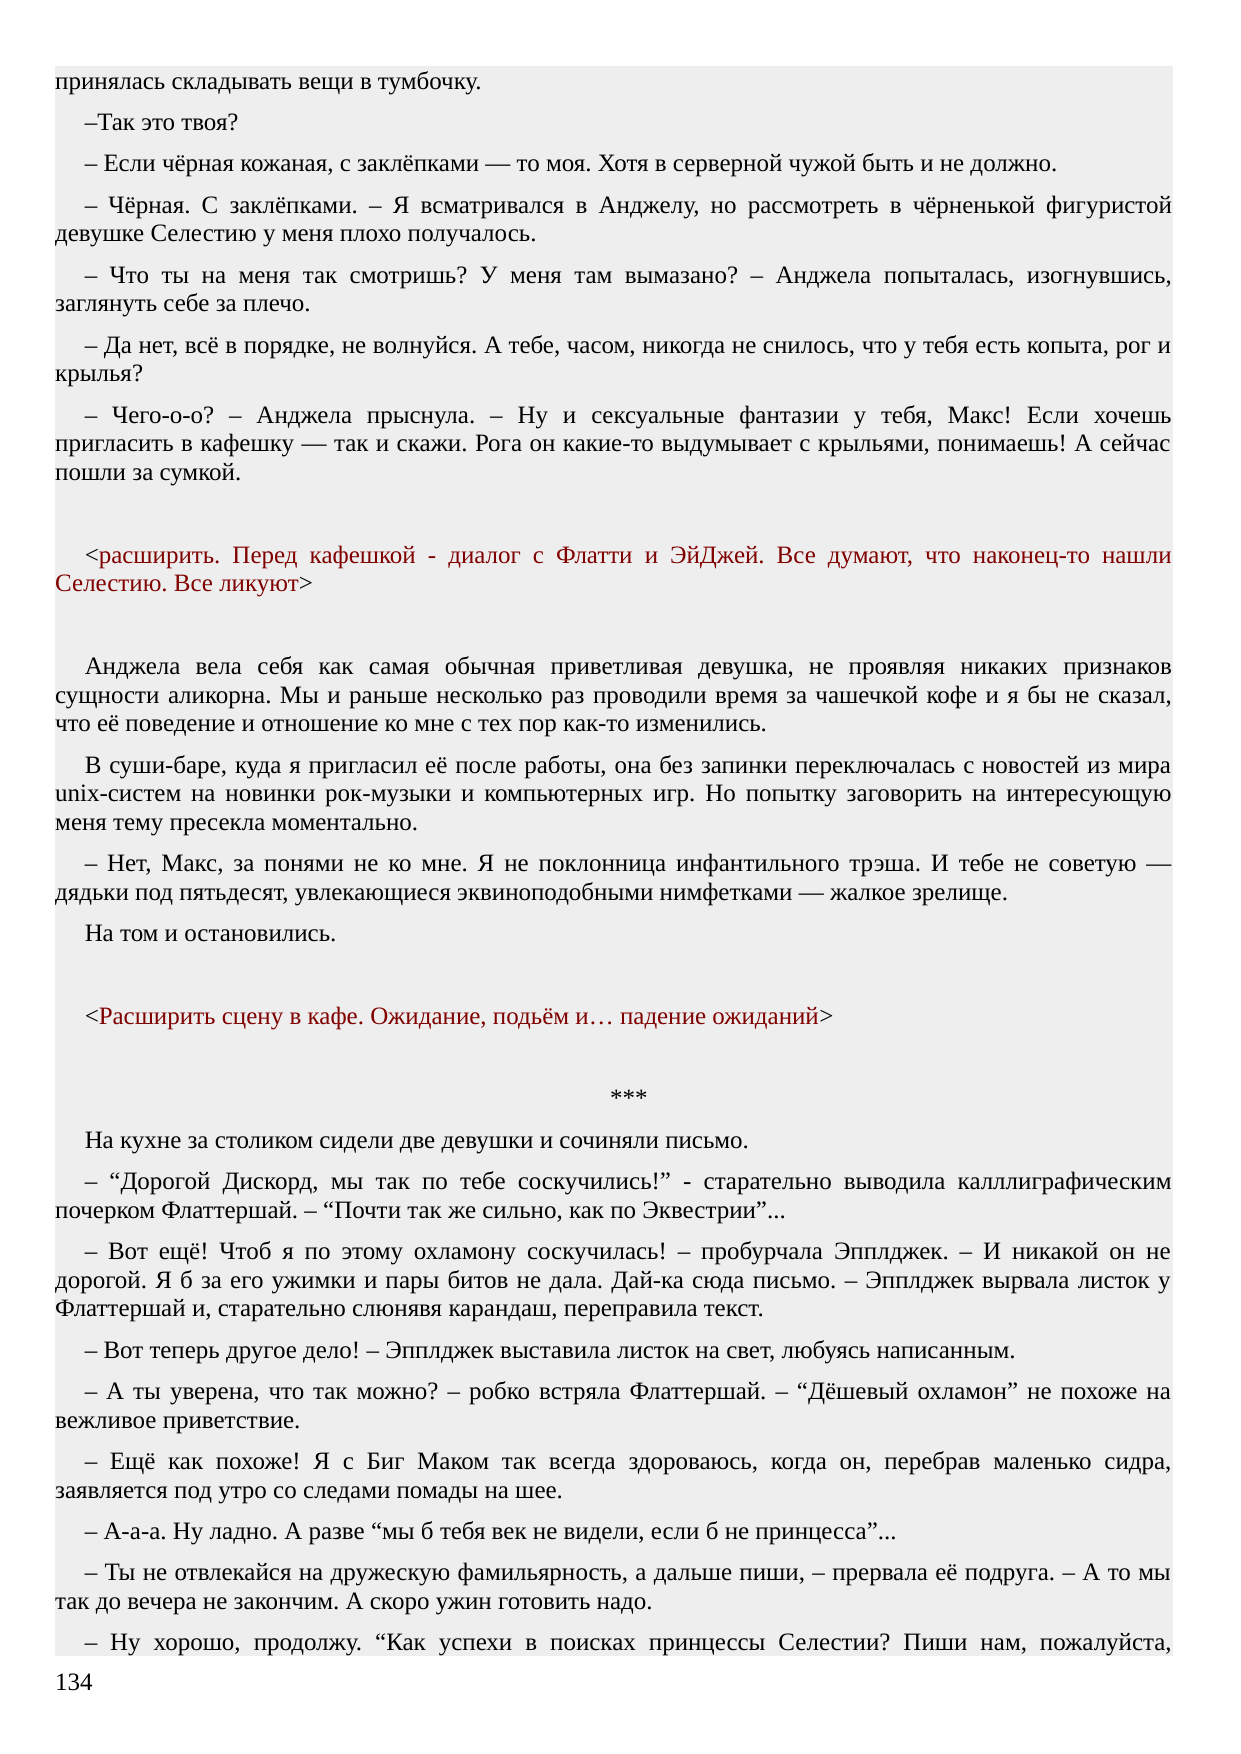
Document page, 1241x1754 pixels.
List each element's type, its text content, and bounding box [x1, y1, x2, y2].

text – Вот ещё! Чтоб я по этому охламону соскучилась! – пробурчала Эпплджек. – И никакой он не дорогой. Я б за его ужимки и пары битов не дала. Дай-ка сюда письмо. – Эпплджек вырвала листок у Флаттершай и, старательно слюнявя карандаш, переправила текст. [55, 1236, 1173, 1322]
text Анджела вела себя как самая обычная приветливая девушка, не проявляя никаких признаков сущности аликорна. Мы и раньше несколько раз проводили время за чашечкой кофе и я бы не сказал, что её поведение и отношение ко мне с тех пор как-то изменились. [55, 651, 1173, 737]
text – Чёрная. С заклёпками. – Я всматривался в Анджелу, но рассмотреть в чёрненькой фигуристой девушке Селестию у меня плохо получалось. [55, 190, 1173, 247]
text – Что ты на меня так смотришь? У меня там вымазано? – Анджела попыталась, изогнувшись, заглянуть себе за плечо. [55, 260, 1173, 317]
text На кухне за столиком сидели две девушки и сочиняли письмо. [55, 1125, 1173, 1153]
text На том и остановились. [55, 918, 1173, 947]
text – Ну хорошо, продолжу. “Как успехи в поисках принцессы Селестии? Пиши нам, пожалуйста, [55, 1627, 1173, 1656]
text – Вот теперь другое дело! – Эпплджек выставила листок на свет, любуясь написанным. [55, 1335, 1173, 1363]
text – А-а-а. Ну ладно. А разве “мы б тебя век не видели, если б не принцесса”... [55, 1516, 1173, 1545]
text – А ты уверена, что так можно? – робко встряла Флаттершай. – “Дёшевый охламон” не похоже на вежливое приветствие. [55, 1376, 1173, 1433]
text – Чего-о-о? – Анджела прыснула. – Ну и сексуальные фантазии у тебя, Макс! Если хочешь пригласить в кафешку — так и скажи. Рога он какие-то выдумывает с крыльями, понимаешь! А сейчас пошли за сумкой. [55, 400, 1173, 486]
text – Если чёрная кожаная, с заклёпками — то моя. Хотя в серверной чужой быть и не должно. [55, 148, 1173, 177]
text *** [55, 1083, 1173, 1112]
text –Так это твоя? [55, 107, 1173, 136]
text – “Дорогой Дискорд, мы так по тебе соскучились!” - старательно выводила калллиграфическим почерком Флаттершай. – “Почти так же сильно, как по Эквестрии”... [55, 1166, 1173, 1223]
text – Да нет, всё в порядке, не волнуйся. А тебе, часом, никогда не снилось, что у тебя есть копыта, рог и крылья? [55, 330, 1173, 387]
text – Нет, Макс, за понями не ко мне. Я не поклонница инфантильного трэша. И тебе не советую — дядьки под пятьдесят, увлекающиеся эквиноподобными нимфетками — жалкое зрелище. [55, 848, 1173, 906]
text <Расширить сцену в кафе. Ожидание, подьём и… падение ожиданий> [55, 1001, 1173, 1030]
text принялась складывать вещи в тумбочку. [55, 66, 1173, 95]
text В суши-баре, куда я пригласил её после работы, она без запинки переключалась с новостей из мира unix-систем на новинки рок-музыки и компьютерных игр. Но попытку заговорить на интересующую меня тему пресекла моментально. [55, 750, 1173, 836]
text – Ты не отвлекайся на дружескую фамильярность, а дальше пиши, – прервала её подруга. – А то мы так до вечера не закончим. А скоро ужин готовить надо. [55, 1557, 1173, 1615]
text <расширить. Перед кафешкой - диалог с Флатти и ЭйДжей. Все думают, что наконец-то нашли Селестию. Все ликуют> [55, 540, 1173, 597]
text – Ещё как похоже! Я с Биг Маком так всегда здороваюсь, когда он, перебрав маленько сидра, заявляется под утро со следами помады на шее. [55, 1446, 1173, 1503]
